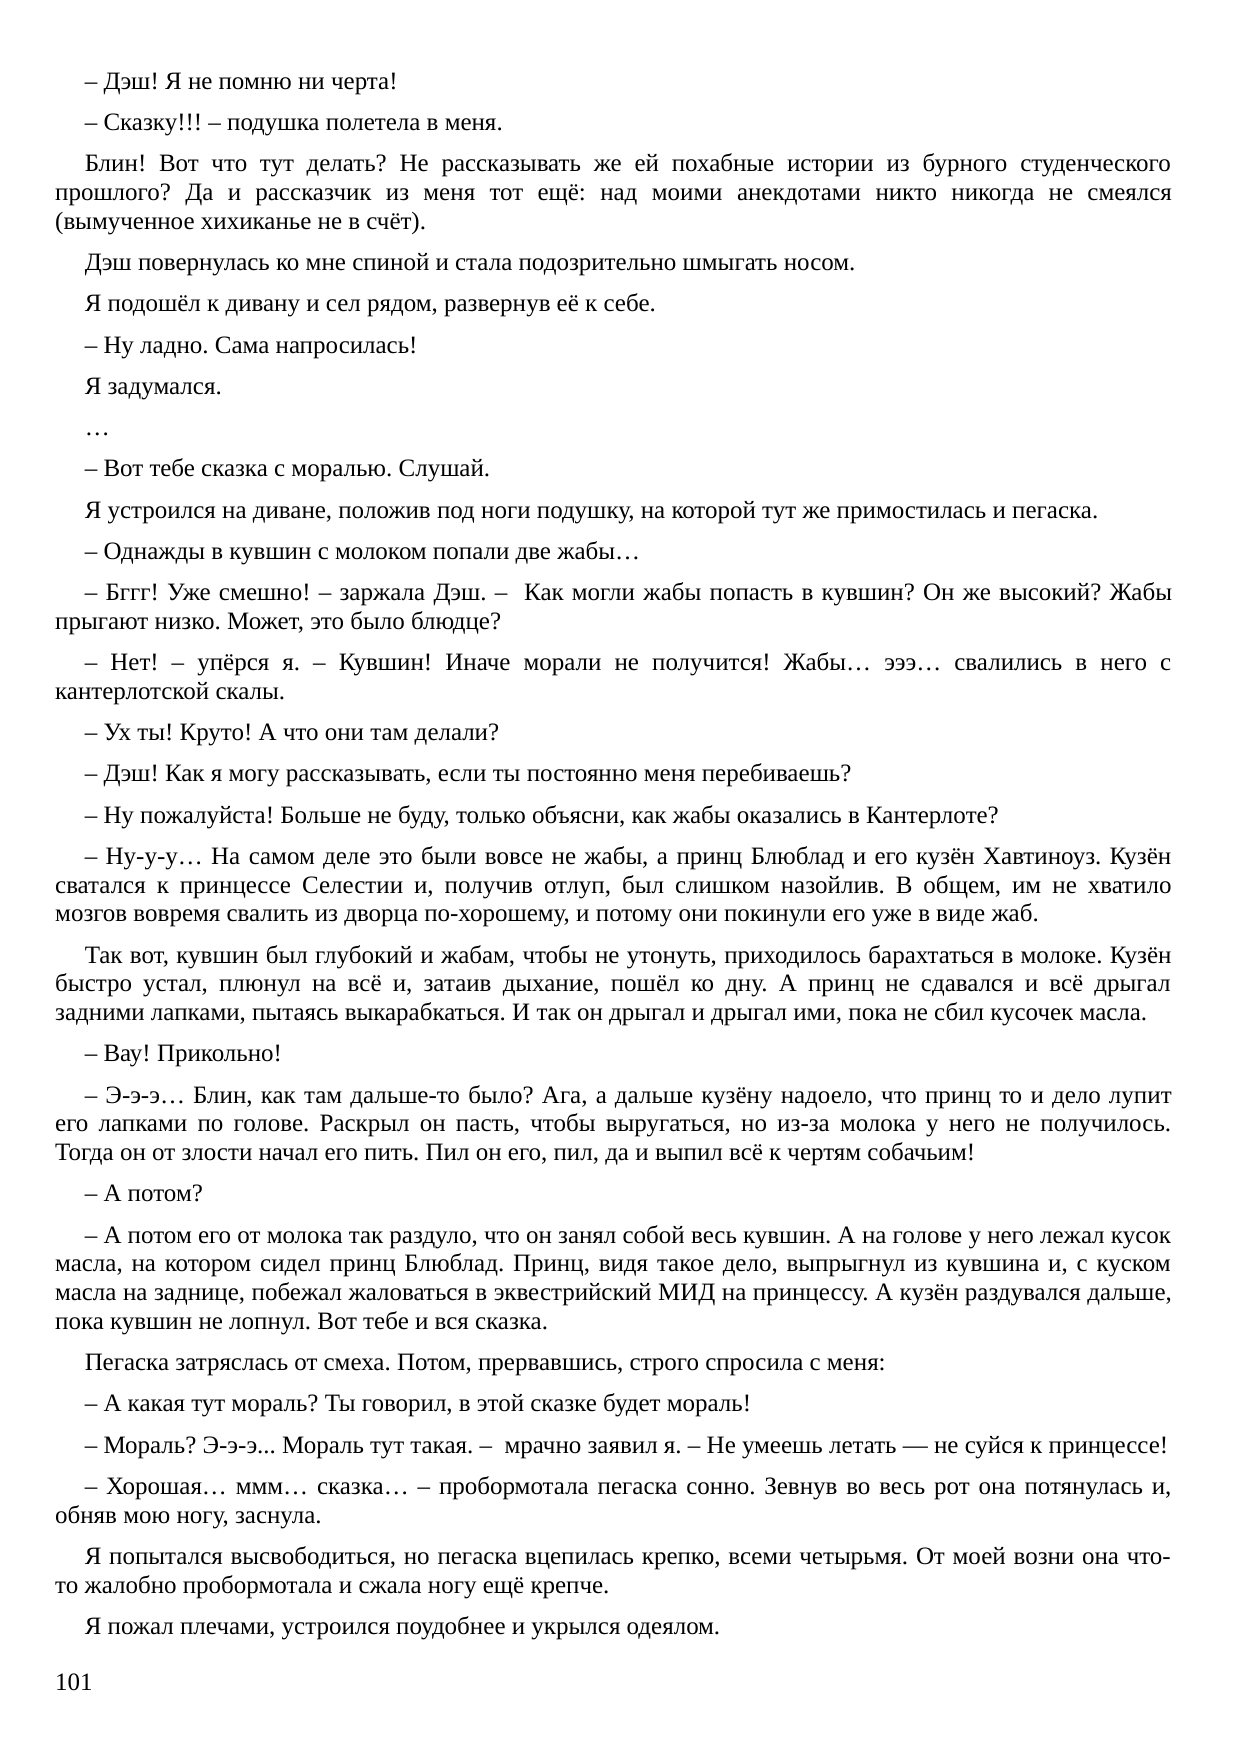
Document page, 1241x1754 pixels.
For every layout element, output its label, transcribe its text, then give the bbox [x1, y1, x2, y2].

text – Однажды в кувшин с молоком попали две жабы… [55, 536, 1173, 565]
text – Ну-у-у… На самом деле это были вовсе не жабы, а принц Блюблад и его кузён Хавтиноуз. Кузён сватался к принцессе Селестии и, получив отлуп, был слишком назойлив. В общем, им не хватило мозгов вовремя свалить из дворца по-хорошему, и потому они покинули его уже в виде жаб. [55, 841, 1173, 927]
text – Вот тебе сказка с моралью. Слушай. [55, 453, 1173, 482]
text – Дэш! Я не помню ни черта! [55, 66, 1173, 95]
text – Дэш! Как я могу рассказывать, если ты постоянно меня перебиваешь? [55, 758, 1173, 787]
text – Ух ты! Круто! А что они там делали? [55, 717, 1173, 746]
text Я подошёл к дивану и сел рядом, развернув её к себе. [55, 288, 1173, 317]
text – Э-э-э… Блин, как там дальше-то было? Ага, а дальше кузёну надоело, что принц то и дело лупит его лапками по голове. Раскрыл он пасть, чтобы выругаться, но из-за молока у него не получилось. Тогда он от злости начал его пить. Пил он его, пил, да и выпил всё к чертям собачьим! [55, 1080, 1173, 1166]
text – Ну ладно. Сама напросилась! [55, 330, 1173, 358]
text – Вау! Прикольно! [55, 1038, 1173, 1067]
text Я пожал плечами, устроился поудобнее и укрылся одеялом. [55, 1611, 1173, 1640]
text Блин! Вот что тут делать? Не рассказывать же ей похабные истории из бурного студенческого прошлого? Да и рассказчик из меня тот ещё: над моими анекдотами никто никогда не смеялся (вымученное хихиканье не в счёт). [55, 148, 1173, 235]
text – А потом его от молока так раздуло, что он занял собой весь кувшин. А на голове у него лежал кусок масла, на котором сидел принц Блюблад. Принц, видя такое дело, выпрыгнул из кувшина и, с куском масла на заднице, побежал жаловаться в эквестрийский МИД на принцессу. А кузён раздувался дальше, пока кувшин не лопнул. Вот тебе и вся сказка. [55, 1220, 1173, 1335]
text Я попытался высвободиться, но пегаска вцепилась крепко, всеми четырьмя. От моей возни она что-то жалобно пробормотала и сжала ногу ещё крепче. [55, 1541, 1173, 1598]
text – Бггг! Уже смешно! – заржала Дэш. – Как могли жабы попасть в кувшин? Он же высокий? Жабы прыгают низко. Может, это было блюдце? [55, 577, 1173, 635]
text – Хорошая… ммм… сказка… – пробормотала пегаска сонно. Зевнув во весь рот она потянулась и, обняв мою ногу, заснула. [55, 1471, 1173, 1528]
text – Нет! – упёрся я. – Кувшин! Иначе морали не получится! Жабы… эээ… свалились в него с кантерлотской скалы. [55, 647, 1173, 705]
text Пегаска затряслась от смеха. Потом, прервавшись, строго спросила с меня: [55, 1347, 1173, 1376]
text – Мораль? Э-э-э... Мораль тут такая. – мрачно заявил я. – Не умеешь летать — не суйся к принцессе! [55, 1430, 1173, 1458]
text Дэш повернулась ко мне спиной и стала подозрительно шмыгать носом. [55, 247, 1173, 276]
text Я задумался. [55, 371, 1173, 400]
text – А потом? [55, 1178, 1173, 1207]
text Я устроился на диване, положив под ноги подушку, на которой тут же примостилась и пегаска. [55, 495, 1173, 523]
text – Ну пожалуйста! Больше не буду, только объясни, как жабы оказались в Кантерлоте? [55, 800, 1173, 828]
text – Сказку!!! – подушка полетела в меня. [55, 107, 1173, 136]
text … [55, 412, 1173, 441]
text – А какая тут мораль? Ты говорил, в этой сказке будет мораль! [55, 1388, 1173, 1417]
text Так вот, кувшин был глубокий и жабам, чтобы не утонуть, приходилось барахтаться в молоке. Кузён быстро устал, плюнул на всё и, затаив дыхание, пошёл ко дну. А принц не сдавался и всё дрыгал задними лапками, пытаясь выкарабкаться. И так он дрыгал и дрыгал ими, пока не сбил кусочек масла. [55, 940, 1173, 1026]
